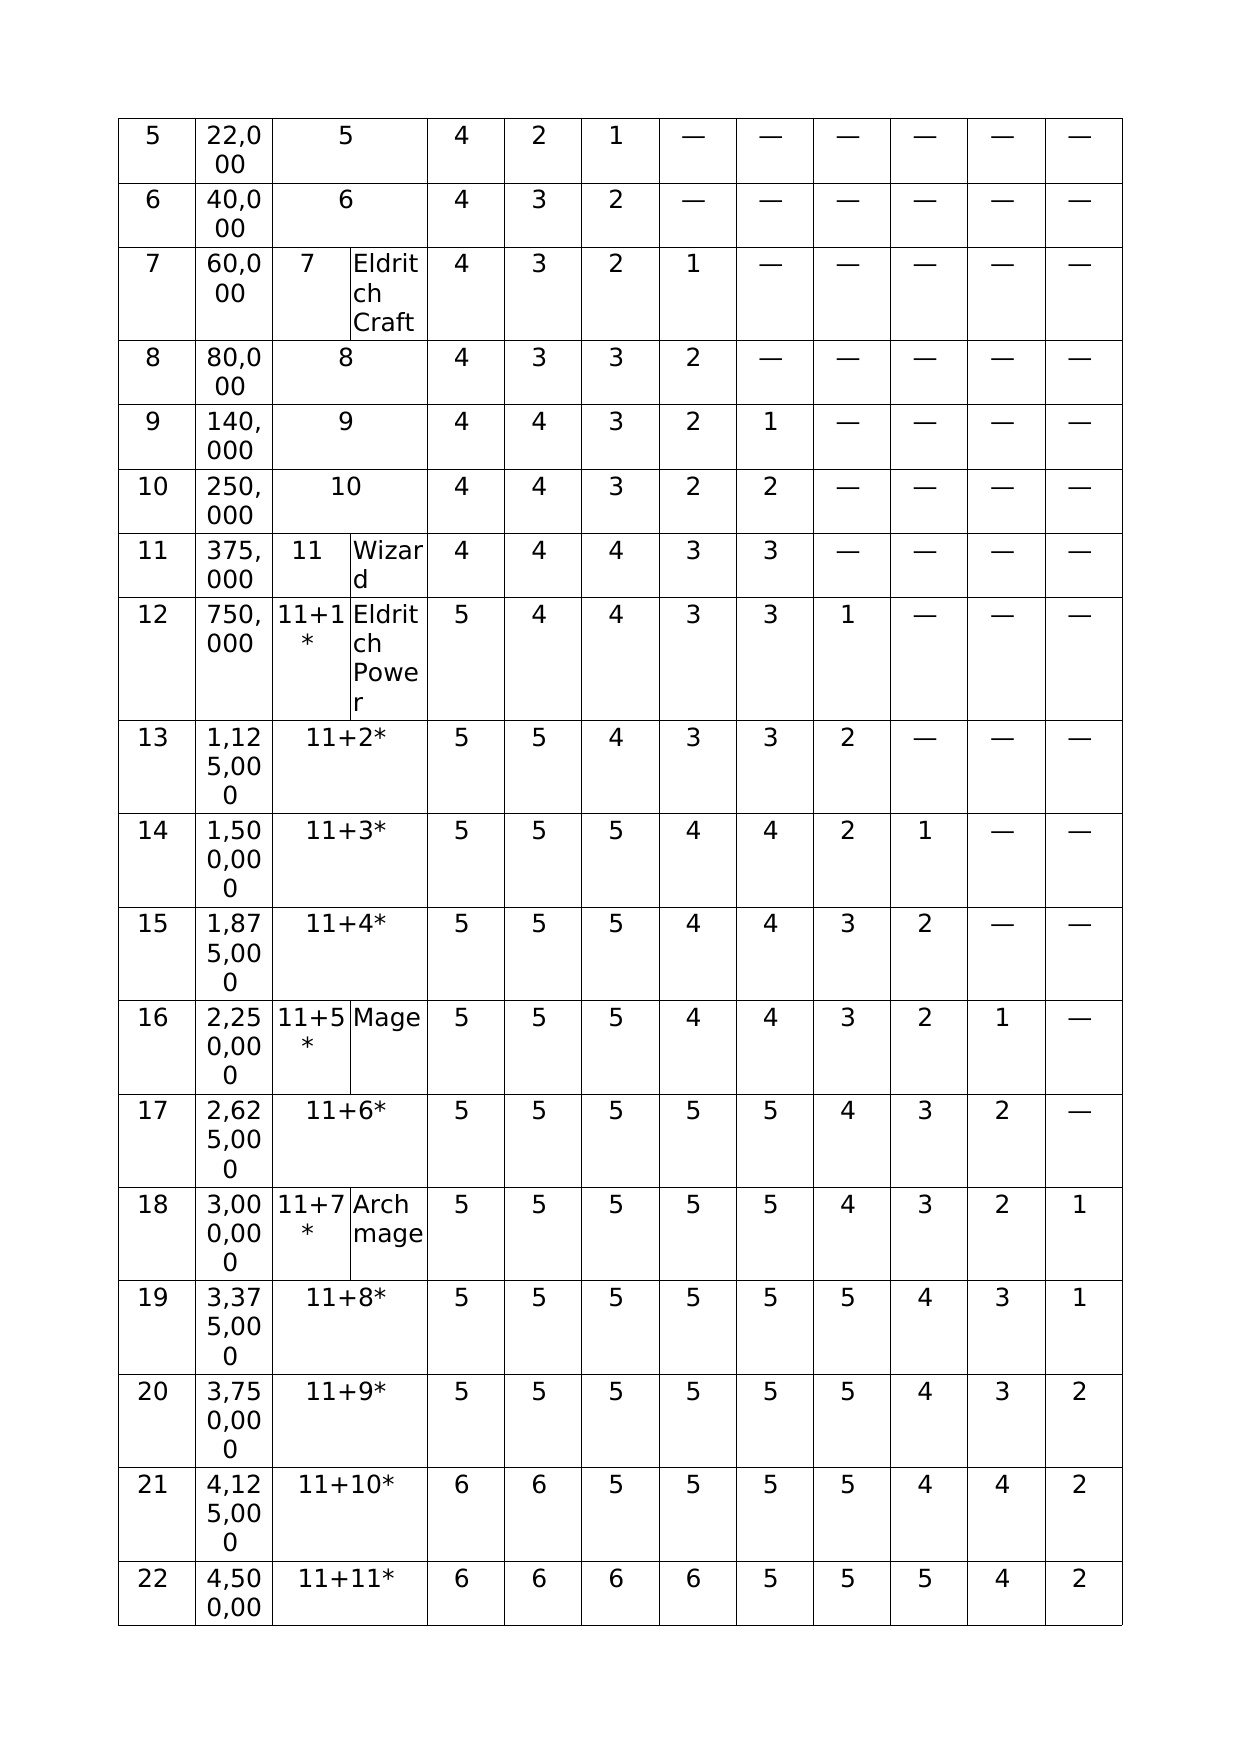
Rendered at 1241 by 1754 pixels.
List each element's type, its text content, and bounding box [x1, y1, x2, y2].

table_cell — [1046, 721, 1122, 813]
table_cell 4 [428, 470, 504, 533]
table_cell 5 [814, 1468, 890, 1561]
table_cell 5 [428, 721, 504, 813]
table_cell 6 [660, 1562, 736, 1625]
table_cell — [891, 470, 967, 533]
table_cell 4 [505, 405, 581, 469]
table_cell — [814, 470, 890, 533]
table_cell — [737, 341, 813, 404]
table_cell 11+6* [273, 1095, 427, 1187]
table_cell 1 [1046, 1188, 1122, 1280]
table_cell — [891, 341, 967, 404]
table_cell — [737, 248, 813, 340]
table_cell 4 [505, 598, 581, 720]
table_cell 2 [582, 248, 659, 340]
table_cell 7 [119, 248, 195, 340]
table_cell — [1046, 405, 1122, 469]
table_cell 2 [660, 470, 736, 533]
table_cell 5 [428, 908, 504, 1000]
table_cell — [891, 721, 967, 813]
table_cell 5 [814, 1281, 890, 1374]
table_cell — [1046, 184, 1122, 247]
table_cell 13 [119, 721, 195, 813]
table_cell 5 [737, 1188, 813, 1280]
table_cell 2,250,000 [196, 1001, 272, 1093]
table_cell 5 [737, 1468, 813, 1561]
table_cell 11+9* [273, 1375, 427, 1467]
table_cell 40,000 [196, 184, 272, 247]
table_cell 4,500,00 [196, 1562, 272, 1625]
table_cell 2 [891, 908, 967, 1000]
table_cell — [814, 248, 890, 340]
table_cell 5 [505, 1001, 581, 1093]
table_cell 7 [273, 248, 350, 340]
table_cell 5 [428, 1188, 504, 1280]
table_cell 2 [660, 405, 736, 469]
table_cell — [660, 184, 736, 247]
table_cell 4 [582, 598, 659, 720]
table_cell — [1046, 1095, 1122, 1187]
table_cell 1 [1046, 1281, 1122, 1374]
table_cell 5 [660, 1468, 736, 1561]
table_cell 5 [891, 1562, 967, 1625]
table_cell 8 [273, 341, 427, 404]
table_cell 3 [737, 721, 813, 813]
table_cell 1 [814, 598, 890, 720]
table_cell — [814, 119, 890, 182]
table_cell 5 [428, 598, 504, 720]
table_cell — [1046, 534, 1122, 597]
table_cell Mage [351, 1001, 427, 1093]
table_cell 11+1* [273, 598, 350, 720]
table_cell Eldritch Craft [351, 248, 427, 340]
table_cell 3 [505, 184, 581, 247]
table_cell 8 [119, 341, 195, 404]
table_cell 11+5* [273, 1001, 350, 1093]
table_cell 4 [428, 119, 504, 182]
table_cell 2 [582, 184, 659, 247]
table_cell 9 [119, 405, 195, 469]
table_cell 1 [660, 248, 736, 340]
table_cell 5 [814, 1562, 890, 1625]
table_cell 1 [737, 405, 813, 469]
table_cell 3 [737, 598, 813, 720]
table_cell Eldritch Power [351, 598, 427, 720]
table_cell 5 [428, 1375, 504, 1467]
table_cell 3 [814, 1001, 890, 1093]
table_cell 2 [1046, 1375, 1122, 1467]
table_cell 4 [891, 1281, 967, 1374]
table_cell 3 [660, 721, 736, 813]
table_cell 5 [582, 1001, 659, 1093]
table_cell 11 [119, 534, 195, 597]
table_cell 2 [505, 119, 581, 182]
table_cell 2 [1046, 1562, 1122, 1625]
table_cell 5 [582, 908, 659, 1000]
table_cell 3 [737, 534, 813, 597]
table_cell — [891, 119, 967, 182]
table_cell 2 [660, 341, 736, 404]
table_cell — [968, 814, 1045, 907]
table_cell 5 [582, 1281, 659, 1374]
table_cell — [891, 184, 967, 247]
table_cell 5 [428, 814, 504, 907]
table_cell 5 [505, 1281, 581, 1374]
table_cell 3 [660, 598, 736, 720]
table_cell 5 [737, 1375, 813, 1467]
table_cell 6 [273, 184, 427, 247]
table_cell 4 [660, 908, 736, 1000]
table_cell — [968, 721, 1045, 813]
table_cell 4 [891, 1468, 967, 1561]
table_cell 4 [814, 1188, 890, 1280]
table_cell 4 [814, 1095, 890, 1187]
table_cell — [1046, 1001, 1122, 1093]
table_cell — [968, 184, 1045, 247]
table_cell 5 [582, 1468, 659, 1561]
table_cell 5 [737, 1562, 813, 1625]
table_cell 3 [582, 470, 659, 533]
table_cell 5 [505, 814, 581, 907]
table_cell 4 [505, 534, 581, 597]
table_cell 11+8* [273, 1281, 427, 1374]
table_cell — [814, 184, 890, 247]
table_cell 4 [428, 184, 504, 247]
table_cell 3,750,000 [196, 1375, 272, 1467]
table_cell 4 [660, 1001, 736, 1093]
table_cell 5 [660, 1281, 736, 1374]
table_cell 5 [582, 1188, 659, 1280]
table_cell 4 [428, 248, 504, 340]
table_cell — [1046, 598, 1122, 720]
table_cell 22 [119, 1562, 195, 1625]
table_cell 5 [119, 119, 195, 182]
table_cell — [1046, 470, 1122, 533]
table_cell 5 [505, 1375, 581, 1467]
table_cell 1,875,000 [196, 908, 272, 1000]
table_cell 4 [737, 1001, 813, 1093]
table_cell 375,000 [196, 534, 272, 597]
table_cell 5 [814, 1375, 890, 1467]
table_cell — [891, 405, 967, 469]
table_cell 3 [582, 405, 659, 469]
table_cell 2 [1046, 1468, 1122, 1561]
table_cell 20 [119, 1375, 195, 1467]
table_cell — [814, 405, 890, 469]
table_cell 4 [428, 341, 504, 404]
table_cell 6 [428, 1468, 504, 1561]
table_cell — [968, 119, 1045, 182]
table_cell 1 [968, 1001, 1045, 1093]
table_cell — [968, 341, 1045, 404]
table_cell 1 [582, 119, 659, 182]
table_cell 3 [968, 1281, 1045, 1374]
table_cell 22,000 [196, 119, 272, 182]
table_cell Wizard [351, 534, 427, 597]
table_cell 6 [119, 184, 195, 247]
table_cell Archmage [351, 1188, 427, 1280]
table_cell 5 [505, 908, 581, 1000]
table_cell 60,000 [196, 248, 272, 340]
table_cell 5 [660, 1095, 736, 1187]
table_cell 4 [660, 814, 736, 907]
table_cell 5 [582, 814, 659, 907]
table_cell 3 [660, 534, 736, 597]
table_cell 4 [582, 721, 659, 813]
table_cell 11+10* [273, 1468, 427, 1561]
table_cell 4 [737, 814, 813, 907]
table_cell 6 [505, 1562, 581, 1625]
table_cell — [968, 405, 1045, 469]
table_cell — [1046, 908, 1122, 1000]
table_cell 12 [119, 598, 195, 720]
table_cell — [968, 470, 1045, 533]
table_cell 5 [505, 721, 581, 813]
table_cell 1,500,000 [196, 814, 272, 907]
table_cell — [660, 119, 736, 182]
table_cell 4 [582, 534, 659, 597]
table_cell — [891, 534, 967, 597]
table_cell 3 [891, 1095, 967, 1187]
table_cell 2,625,000 [196, 1095, 272, 1187]
table_cell 2 [814, 814, 890, 907]
table_cell 4 [891, 1375, 967, 1467]
table_cell 3,375,000 [196, 1281, 272, 1374]
table_cell 3 [814, 908, 890, 1000]
table_cell — [1046, 814, 1122, 907]
table_cell — [737, 184, 813, 247]
table_cell 2 [891, 1001, 967, 1093]
table_cell — [1046, 341, 1122, 404]
table_cell 9 [273, 405, 427, 469]
table_cell 5 [582, 1095, 659, 1187]
table_cell 5 [428, 1001, 504, 1093]
table_cell 17 [119, 1095, 195, 1187]
table_cell 11+3* [273, 814, 427, 907]
table_cell 4 [968, 1562, 1045, 1625]
table_cell 21 [119, 1468, 195, 1561]
table_cell 11+11* [273, 1562, 427, 1625]
table_cell 5 [582, 1375, 659, 1467]
table_cell 3 [968, 1375, 1045, 1467]
table_cell 3,000,000 [196, 1188, 272, 1280]
table_cell 3 [891, 1188, 967, 1280]
table_cell — [968, 534, 1045, 597]
table_cell 5 [428, 1281, 504, 1374]
table_cell 4 [737, 908, 813, 1000]
table_cell 80,000 [196, 341, 272, 404]
table_cell 18 [119, 1188, 195, 1280]
table_cell — [814, 341, 890, 404]
table_cell 1,125,000 [196, 721, 272, 813]
table_cell 5 [660, 1188, 736, 1280]
table_cell 14 [119, 814, 195, 907]
table_cell 3 [582, 341, 659, 404]
table_cell 2 [737, 470, 813, 533]
table_cell — [891, 598, 967, 720]
table_cell 6 [505, 1468, 581, 1561]
table_cell — [814, 534, 890, 597]
table_cell 11+2* [273, 721, 427, 813]
table_cell 5 [273, 119, 427, 182]
table_cell 4,125,000 [196, 1468, 272, 1561]
table_cell 4 [968, 1468, 1045, 1561]
table_cell — [1046, 248, 1122, 340]
table_cell 6 [582, 1562, 659, 1625]
table_cell 4 [428, 534, 504, 597]
table_cell 15 [119, 908, 195, 1000]
table_cell 11+7* [273, 1188, 350, 1280]
table_cell — [968, 908, 1045, 1000]
table_cell — [891, 248, 967, 340]
table_cell 750,000 [196, 598, 272, 720]
table_cell 5 [505, 1188, 581, 1280]
table_cell 19 [119, 1281, 195, 1374]
table_cell — [968, 598, 1045, 720]
table_cell — [968, 248, 1045, 340]
table_cell 10 [119, 470, 195, 533]
table_cell 4 [428, 405, 504, 469]
table_cell 10 [273, 470, 427, 533]
table_cell — [1046, 119, 1122, 182]
table_cell — [737, 119, 813, 182]
table_cell 4 [505, 470, 581, 533]
table_cell 3 [505, 341, 581, 404]
table_cell 2 [968, 1095, 1045, 1187]
table_cell 2 [814, 721, 890, 813]
table_cell 140,000 [196, 405, 272, 469]
table_cell 5 [505, 1095, 581, 1187]
table_cell 5 [737, 1095, 813, 1187]
table_cell 5 [660, 1375, 736, 1467]
table_cell 5 [428, 1095, 504, 1187]
table_cell 5 [737, 1281, 813, 1374]
table_cell 2 [968, 1188, 1045, 1280]
table_cell 16 [119, 1001, 195, 1093]
table_cell 6 [428, 1562, 504, 1625]
table_cell 11 [273, 534, 350, 597]
table_cell 11+4* [273, 908, 427, 1000]
table_cell 250,000 [196, 470, 272, 533]
table_cell 3 [505, 248, 581, 340]
table_cell 1 [891, 814, 967, 907]
